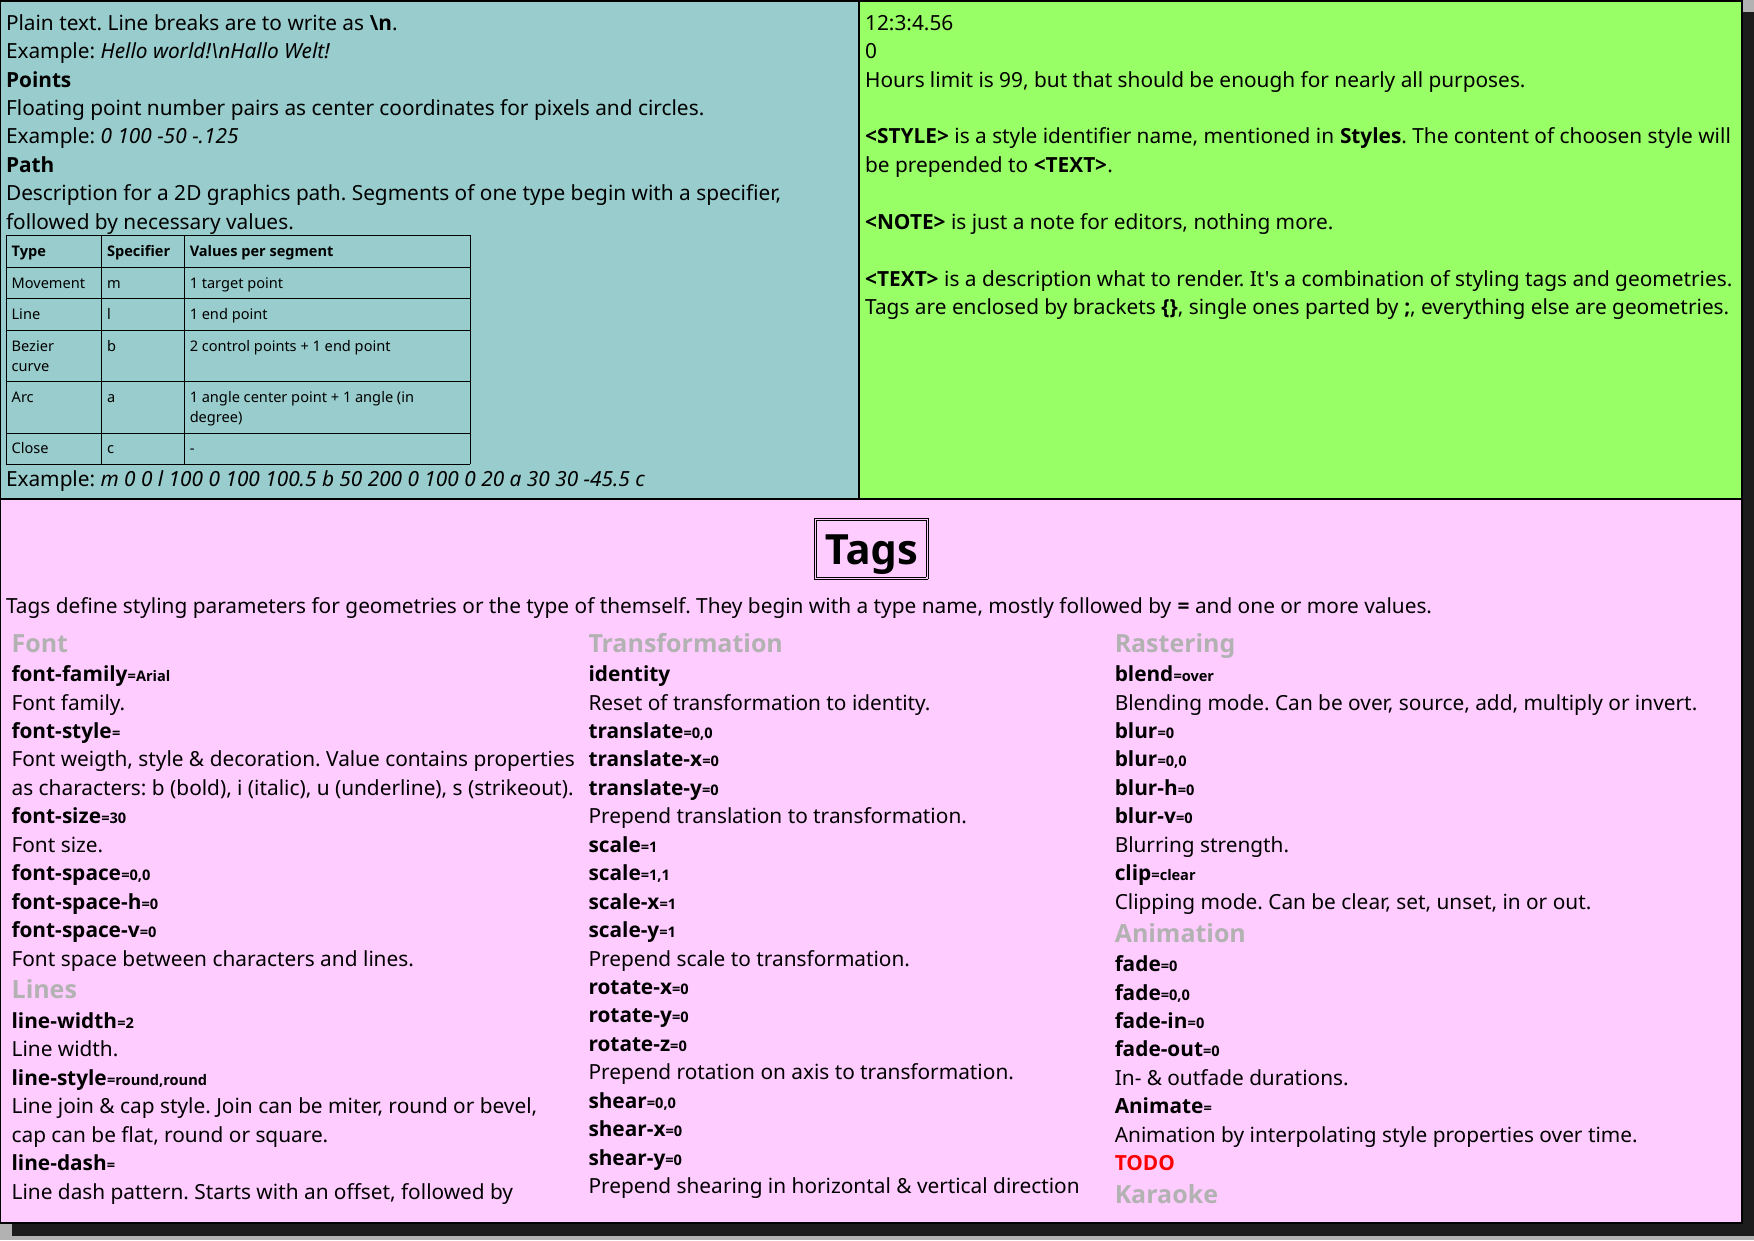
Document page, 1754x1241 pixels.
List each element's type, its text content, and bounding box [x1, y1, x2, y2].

table_cell 1 target point [185, 268, 470, 298]
table_cell Tags define styling parameters for geometries or the type of themself. They begin with a type name, mostly followed by = and one or more values. [1, 500, 1741, 1222]
table_cell Movement [7, 268, 101, 298]
table_cell Arc [7, 382, 101, 432]
table_cell 1 end point [185, 299, 470, 330]
table_cell l [102, 299, 184, 330]
table_header Values per segment [185, 236, 470, 267]
table_cell 2 control points + 1 end point [185, 331, 470, 381]
table_cell Line [7, 299, 101, 330]
table_header Transformation identity Reset of transformation to identity. translate=0,0 translate-x=0 translate-y=0 Prepend translation to transformation. scale=1 scale=1,1 scale-x=1 scale-y=1 Prepend scale to transformation. rotate-x=0 rotate-y=0 rotate-z=0 Prepend rotation on axis to transformation. shear=0,0 shear-x=0 shear-y=0 Prepend shearing in horizontal & vertical direction [583, 620, 1109, 1217]
table_cell m [102, 268, 184, 298]
table_cell - [185, 434, 470, 464]
table_cell b [102, 331, 184, 381]
table_header Specifier [102, 236, 184, 267]
table_cell Bezier curve [7, 331, 101, 381]
table_header Font font-family=Arial Font family. font-style= Font weigth, style & decoration. Value contains properties as characters: b (bold), i (italic), u (underline), s (strikeout). font-size=30 Font size. font-space=0,0 font-space-h=0 font-space-v=0 Font space between characters and lines. Lines line-width=2 Line width. line-style=round,round Line join & cap style. Join can be miter, round or bevel, cap can be flat, round or square. line-dash= Line dash pattern. Starts with an offset, followed by [6, 620, 582, 1217]
table_cell 12:3:4.56 0 Hours limit is 99, but that should be enough for nearly all purposes. <STYLE> is a style identifier name, mentioned in Styles. The content of choosen style will be prepended to <TEXT>. <NOTE> is just a note for editors, nothing more. <TEXT> is a description what to render. It's a combination of styling tags and geometries. Tags are enclosed by brackets {}, single ones parted by ;, everything else are geometries. [860, 2, 1741, 498]
table_cell a [102, 382, 184, 432]
table_header Type [7, 236, 101, 267]
table_cell Close [7, 434, 101, 464]
table_header Rastering blend=over Blending mode. Can be over, source, add, multiply or invert. blur=0 blur=0,0 blur-h=0 blur-v=0 Blurring strength. clip=clear Clipping mode. Can be clear, set, unset, in or out. Animation fade=0 fade=0,0 fade-in=0 fade-out=0 In- & outfade durations. Animate= Animation by interpolating style properties over time. TODO Karaoke [1109, 620, 1736, 1217]
table_cell Plain text. Line breaks are to write as \n. Example: Hello world!\nHallo Welt! Points Floating point number pairs as center coordinates for pixels and circles. Example: 0 100 -50 -.125 Path Description for a 2D graphics path. Segments of one type begin with a specifier, followed by necessary values. Example: m 0 0 l 100 0 100 100.5 b 50 200 0 100 0 20 a 30 30 -45.5 c [1, 2, 858, 498]
table_cell c [102, 434, 184, 464]
table_cell 1 angle center point + 1 angle (in degree) [185, 382, 470, 432]
